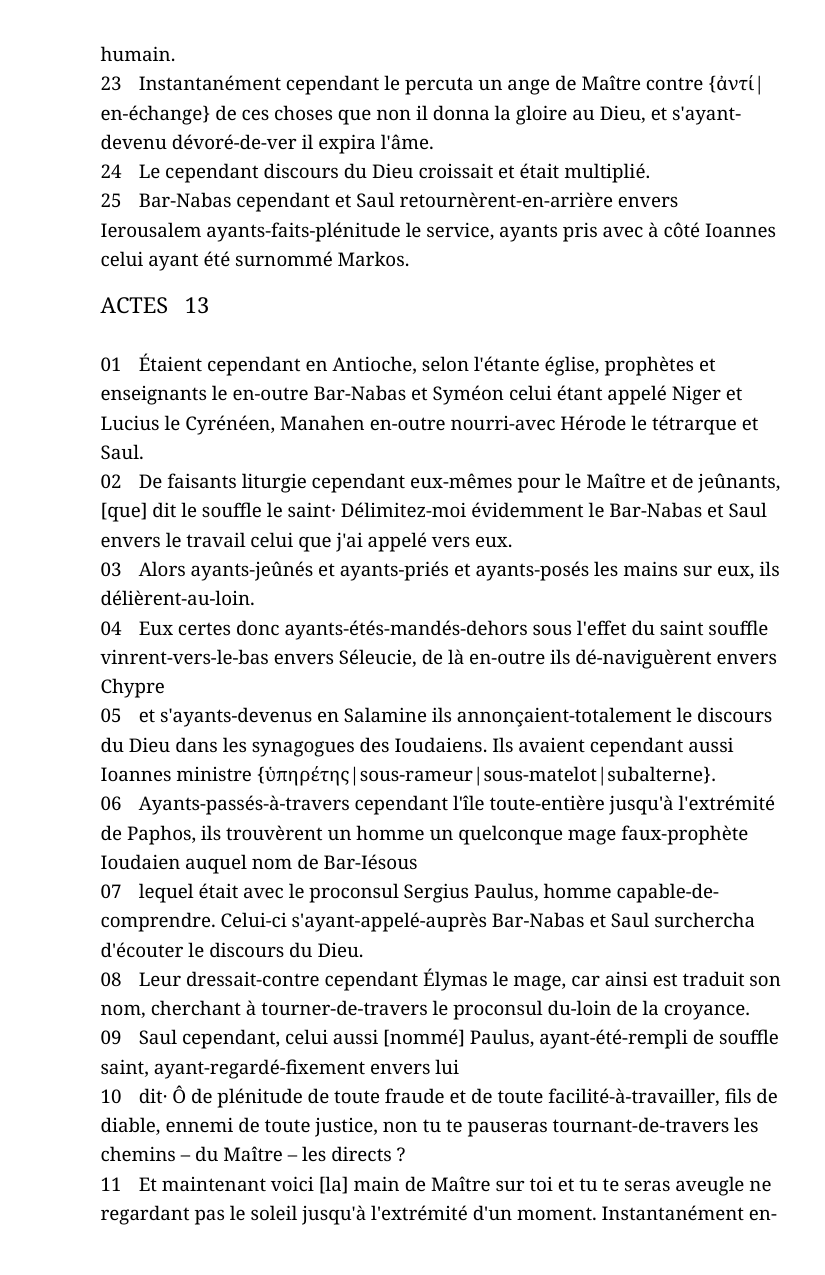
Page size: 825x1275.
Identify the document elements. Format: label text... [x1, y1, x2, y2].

text ACTES 13 [100, 290, 784, 320]
text humain. 23 Instantanément cependant le percuta un ange de Maître contre {ἀντί|en-échange} de ces choses que non il donna la gloire au Dieu, et s'ayant-devenu dévoré-de-ver il expira l'âme. 24 Le cependant discours du Dieu croissait et était multiplié. 25 Bar-Nabas cependant et Saul retournèrent-en-arrière envers Ierousalem ayants-faits-plénitude le service, ayants pris avec à côté Ioannes celui ayant été surnommé Markos. [100, 41, 784, 272]
text 01 Étaient cependant en Antioche, selon l'étante église, prophètes et enseignants le en-outre Bar-Nabas et Syméon celui étant appelé Niger et Lucius le Cyrénéen, Manahen en-outre nourri-avec Hérode le tétrarque et Saul. 02 De faisants liturgie cependant eux-mêmes pour le Maître et de jeûnants, [que] dit le souffle le saint· Délimitez-moi évidemment le Bar-Nabas et Saul envers le travail celui que j'ai appelé vers eux. 03 Alors ayants-jeûnés et ayants-priés et ayants-posés les mains sur eux, ils délièrent-au-loin. 04 Eux certes donc ayants-étés-mandés-dehors sous l'effet du saint souffle vinrent-vers-le-bas envers Séleucie, de là en-outre ils dé-naviguèrent envers Chypre 05 et s'ayants-devenus en Salamine ils annonçaient-totalement le discours du Dieu dans les synagogues des Ioudaiens. Ils avaient cependant aussi Ioannes ministre {ὑπηρέτης|sous-rameur|sous-matelot|subalterne}. 06 Ayants-passés-à-travers cependant l'île toute-entière jusqu'à l'extrémité de Paphos, ils trouvèrent un homme un quelconque mage faux-prophète Ioudaien auquel nom de Bar-Iésous 07 lequel était avec le proconsul Sergius Paulus, homme capable-de-comprendre. Celui-ci s'ayant-appelé-auprès Bar-Nabas et Saul surchercha d'écouter le discours du Dieu. 08 Leur dressait-contre cependant Élymas le mage, car ainsi est traduit son nom, cherchant à tourner-de-travers le proconsul du-loin de la croyance. 09 Saul cependant, celui aussi [nommé] Paulus, ayant-été-rempli de souffle saint, ayant-regardé-fixement envers lui 10 dit· Ô de plénitude de toute fraude et de toute facilité-à-travailler, fils de diable, ennemi de toute justice, non tu te pauseras tournant-de-travers les chemins – du Maître – les directs ? 11 Et maintenant voici [la] main de Maître sur toi et tu te seras aveugle ne regardant pas le soleil jusqu'à l'extrémité d'un moment. Instantanément en- [100, 324, 784, 1226]
